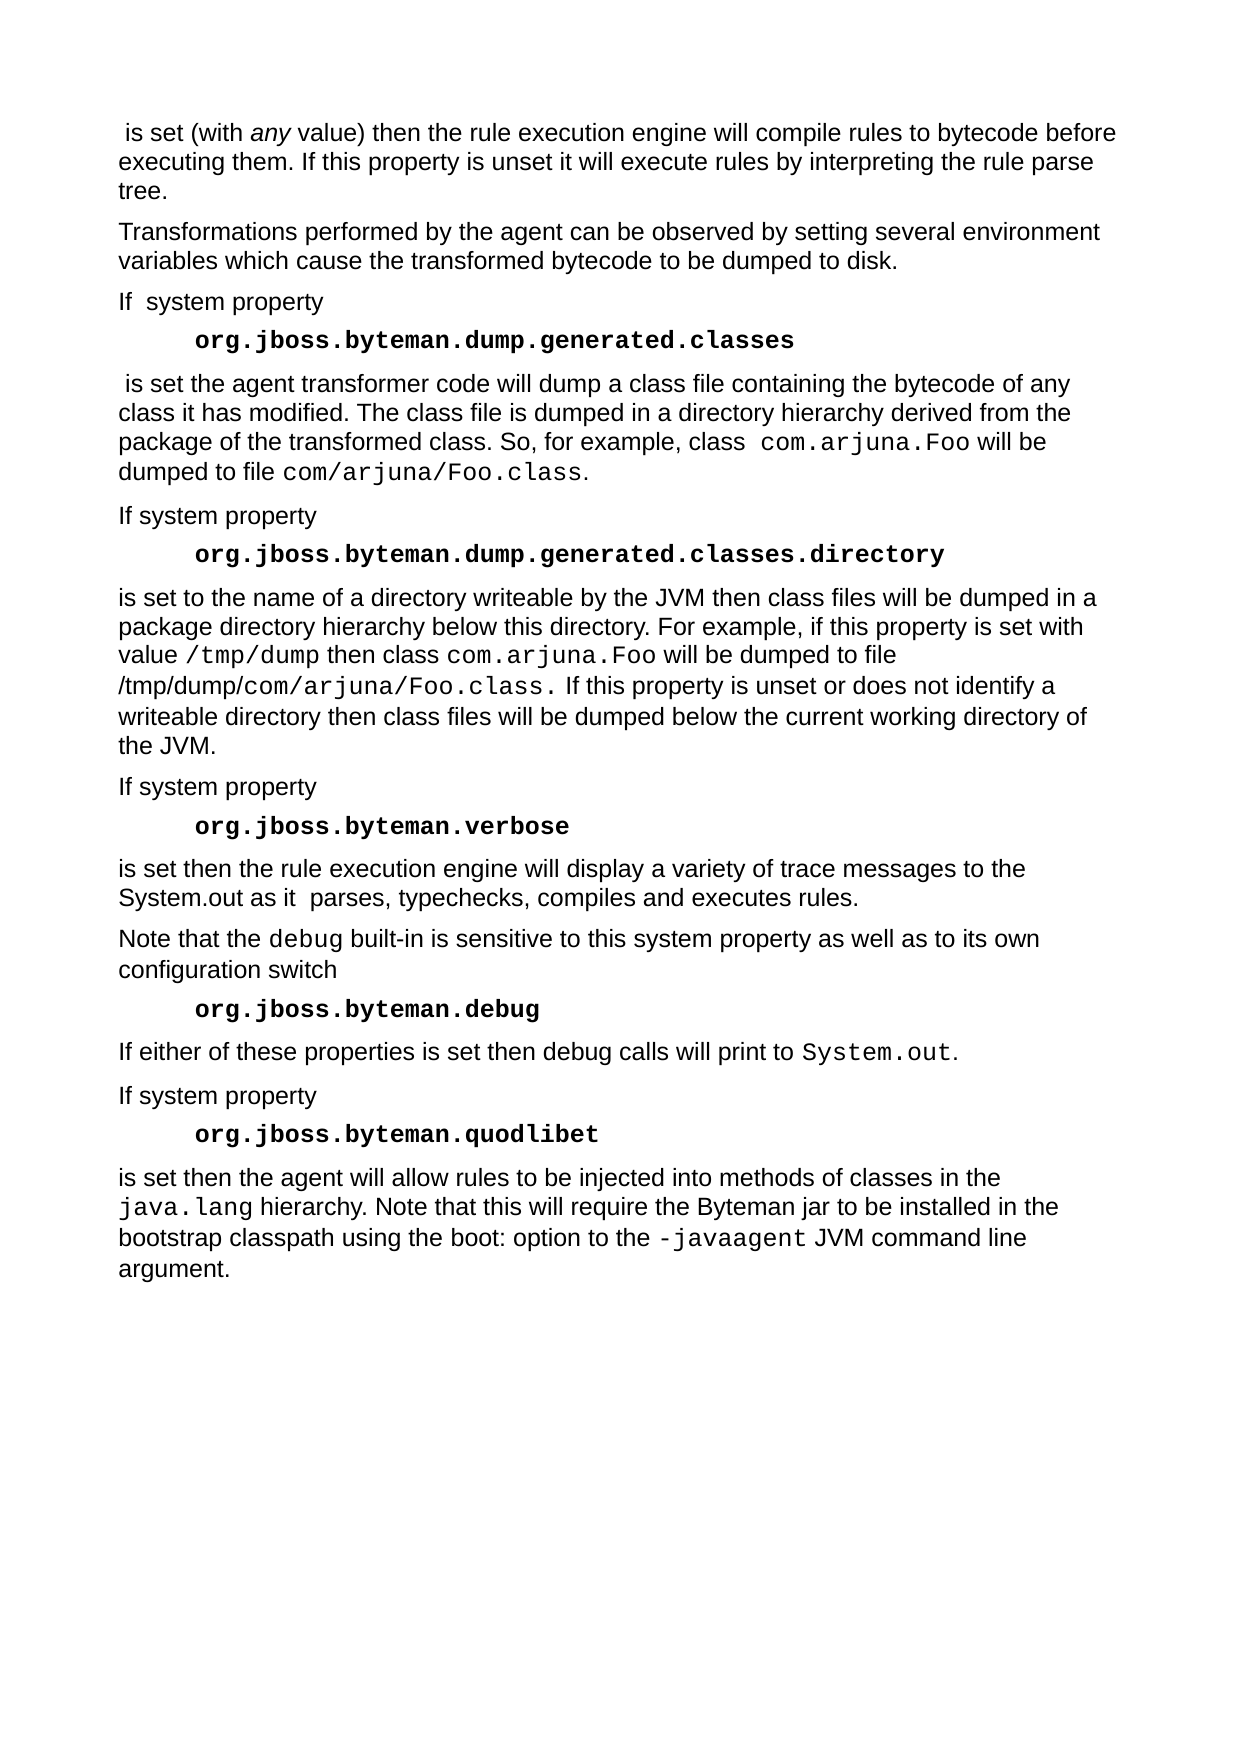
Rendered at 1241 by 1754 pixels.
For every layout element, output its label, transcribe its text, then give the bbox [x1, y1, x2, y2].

text is set (with any value) then the rule execution engine will compile rules to bytecode before executing them. If this property is unset it will execute rules by interpreting the rule parse tree. [118, 118, 1122, 204]
text If either of these properties is set then debug calls will print to System.out. [118, 1037, 1122, 1068]
text Note that the debug built-in is sensitive to this system property as well as to its own configuration switch [118, 924, 1122, 984]
text If system property [118, 1081, 1122, 1109]
text If system property [118, 772, 1122, 801]
text org.jboss.byteman.quodlibet [194, 1122, 1122, 1150]
text is set to the name of a directory writeable by the JVM then class files will be dumped in a package directory hierarchy below this directory. For example, if this property is set with value /tmp/dump then class com.arjuna.Foo will be dumped to file /tmp/dump/com/arjuna/Foo.class. If this property is unset or does not identify a writeable directory then class files will be dumped below the current working directory of the JVM. [118, 583, 1122, 760]
text org.jboss.byteman.debug [194, 997, 1122, 1025]
text is set then the rule execution engine will display a variety of trace messages to the System.out as it parses, typechecks, compiles and executes rules. [118, 854, 1122, 912]
text is set the agent transformer code will dump a class file containing the bytecode of any class it has modified. The class file is dumped in a directory hierarchy derived from the package of the transformed class. So, for example, class com.arjuna.Foo will be dumped to file com/arjuna/Foo.class. [118, 369, 1122, 488]
text is set then the agent will allow rules to be injected into methods of classes in the java.lang hierarchy. Note that this will require the Byteman jar to be installed in the bootstrap classpath using the boot: option to the -javaagent JVM command line argument. [118, 1163, 1122, 1282]
text If system property [118, 501, 1122, 529]
text If system property [118, 287, 1122, 316]
text org.jboss.byteman.verbose [194, 813, 1122, 842]
text Transformations performed by the agent can be observed by setting several environment variables which cause the transformed bytecode to be dumped to disk. [118, 217, 1122, 274]
text org.jboss.byteman.dump.generated.classes.directory [194, 542, 1122, 570]
text org.jboss.byteman.dump.generated.classes [194, 328, 1122, 356]
